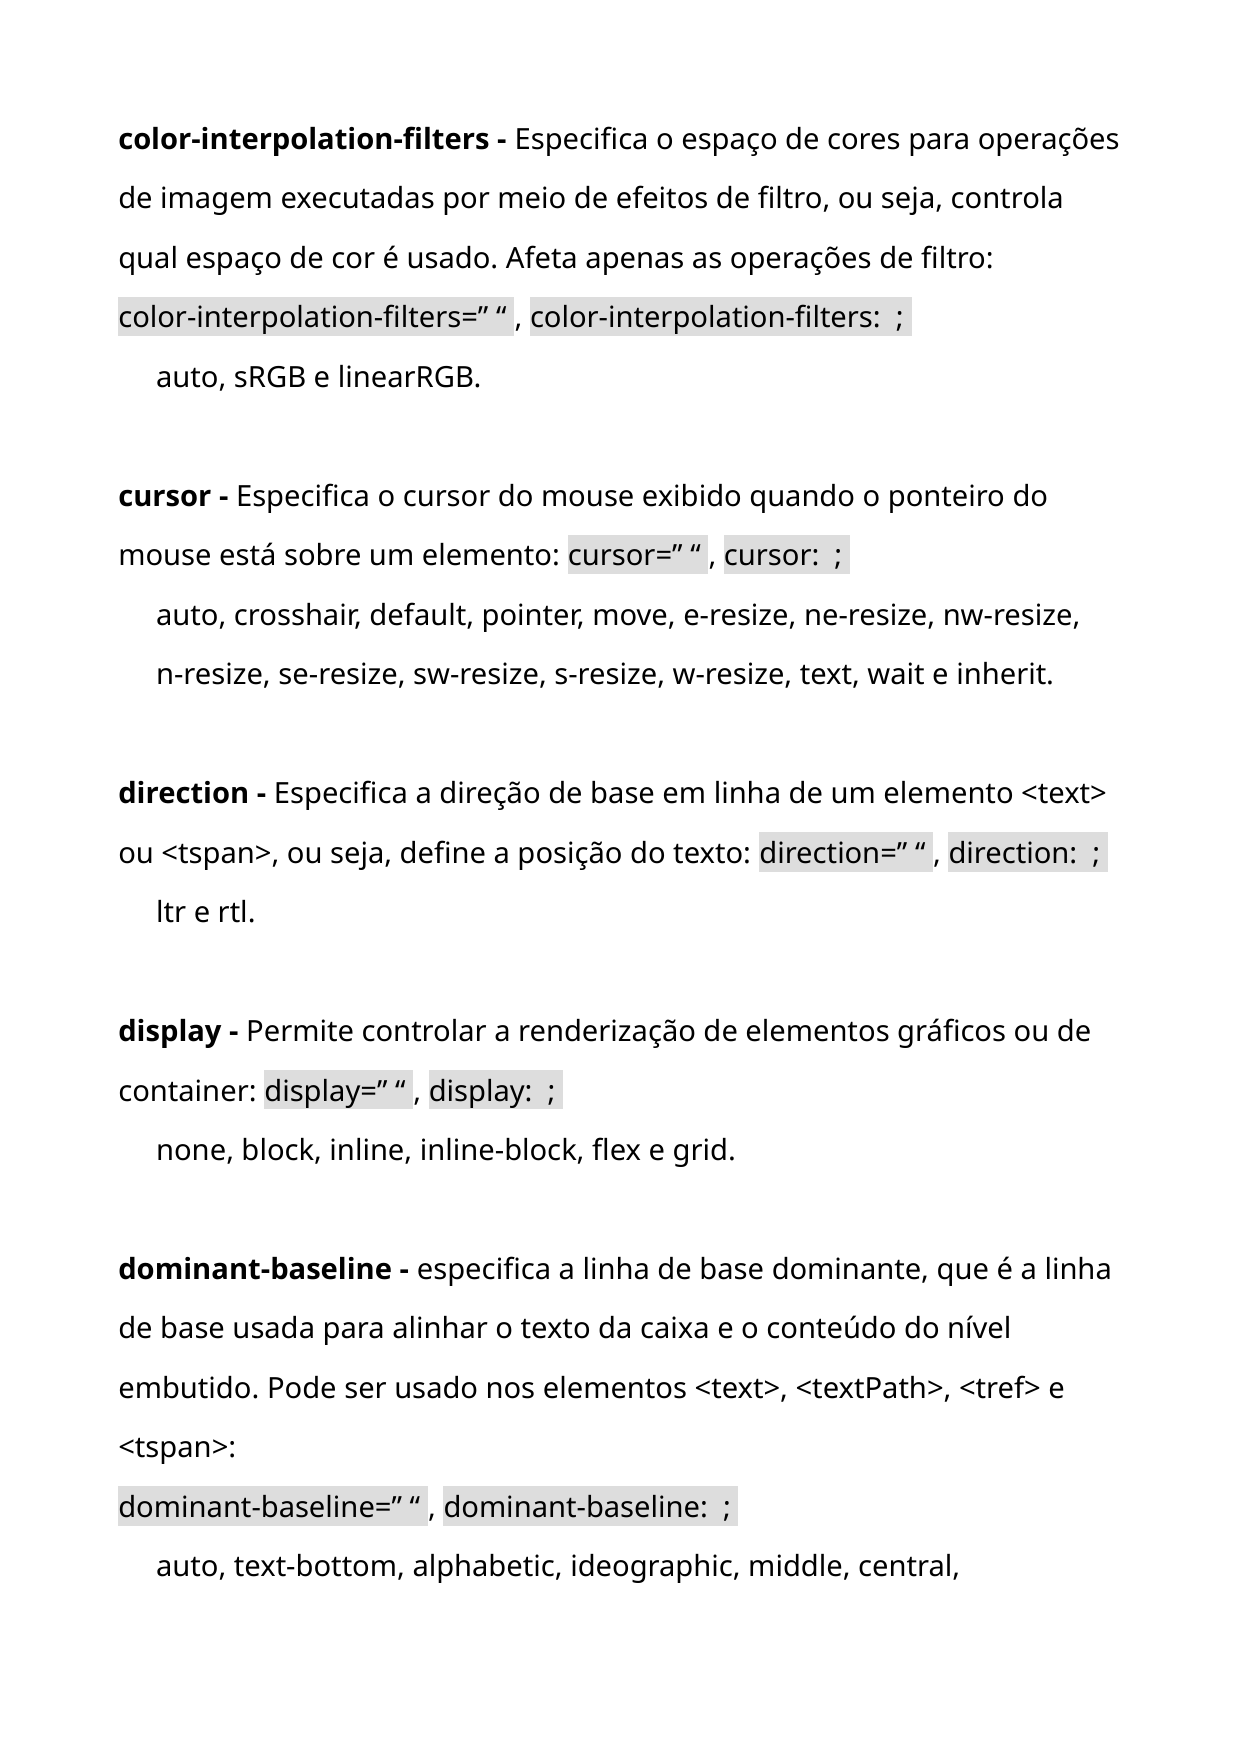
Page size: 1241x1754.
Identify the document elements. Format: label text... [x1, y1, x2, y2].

text auto, crosshair, default, pointer, move, e-resize, ne-resize, nw-resize, [118, 594, 1122, 634]
text auto, sRGB e linearRGB. [118, 356, 1122, 396]
text dominant-baseline=” “ , dominant-baseline: ; [118, 1486, 1122, 1526]
text color-interpolation-filters - Especifica o espaço de cores para operações de imagem executadas por meio de efeitos de filtro, ou seja, controla qual espaço de cor é usado. Afeta apenas as operações de filtro: [118, 118, 1122, 277]
text ltr e rtl. [118, 891, 1122, 931]
text auto, text-bottom, alphabetic, ideographic, middle, central, [118, 1546, 1122, 1585]
text cursor - Especifica o cursor do mouse exibido quando o ponteiro do mouse está sobre um elemento: cursor=” “ , cursor: ; [118, 475, 1122, 574]
text n-resize, se-resize, sw-resize, s-resize, w-resize, text, wait e inherit. [118, 653, 1122, 693]
text display - Permite controlar a renderização de elementos gráficos ou de container: display=” “ , display: ; [118, 1010, 1122, 1109]
text color-interpolation-filters=” “ , color-interpolation-filters: ; [118, 297, 1122, 336]
text none, block, inline, inline-block, flex e grid. [118, 1129, 1122, 1169]
text direction - Especifica a direção de base em linha de um elemento <text> ou <tspan>, ou seja, define a posição do texto: direction=” “ , direction: ; [118, 772, 1122, 872]
text dominant-baseline - especifica a linha de base dominante, que é a linha de base usada para alinhar o texto da caixa e o conteúdo do nível embutido. Pode ser usado nos elementos <text>, <textPath>, <tref> e <tspan>: [118, 1248, 1122, 1466]
